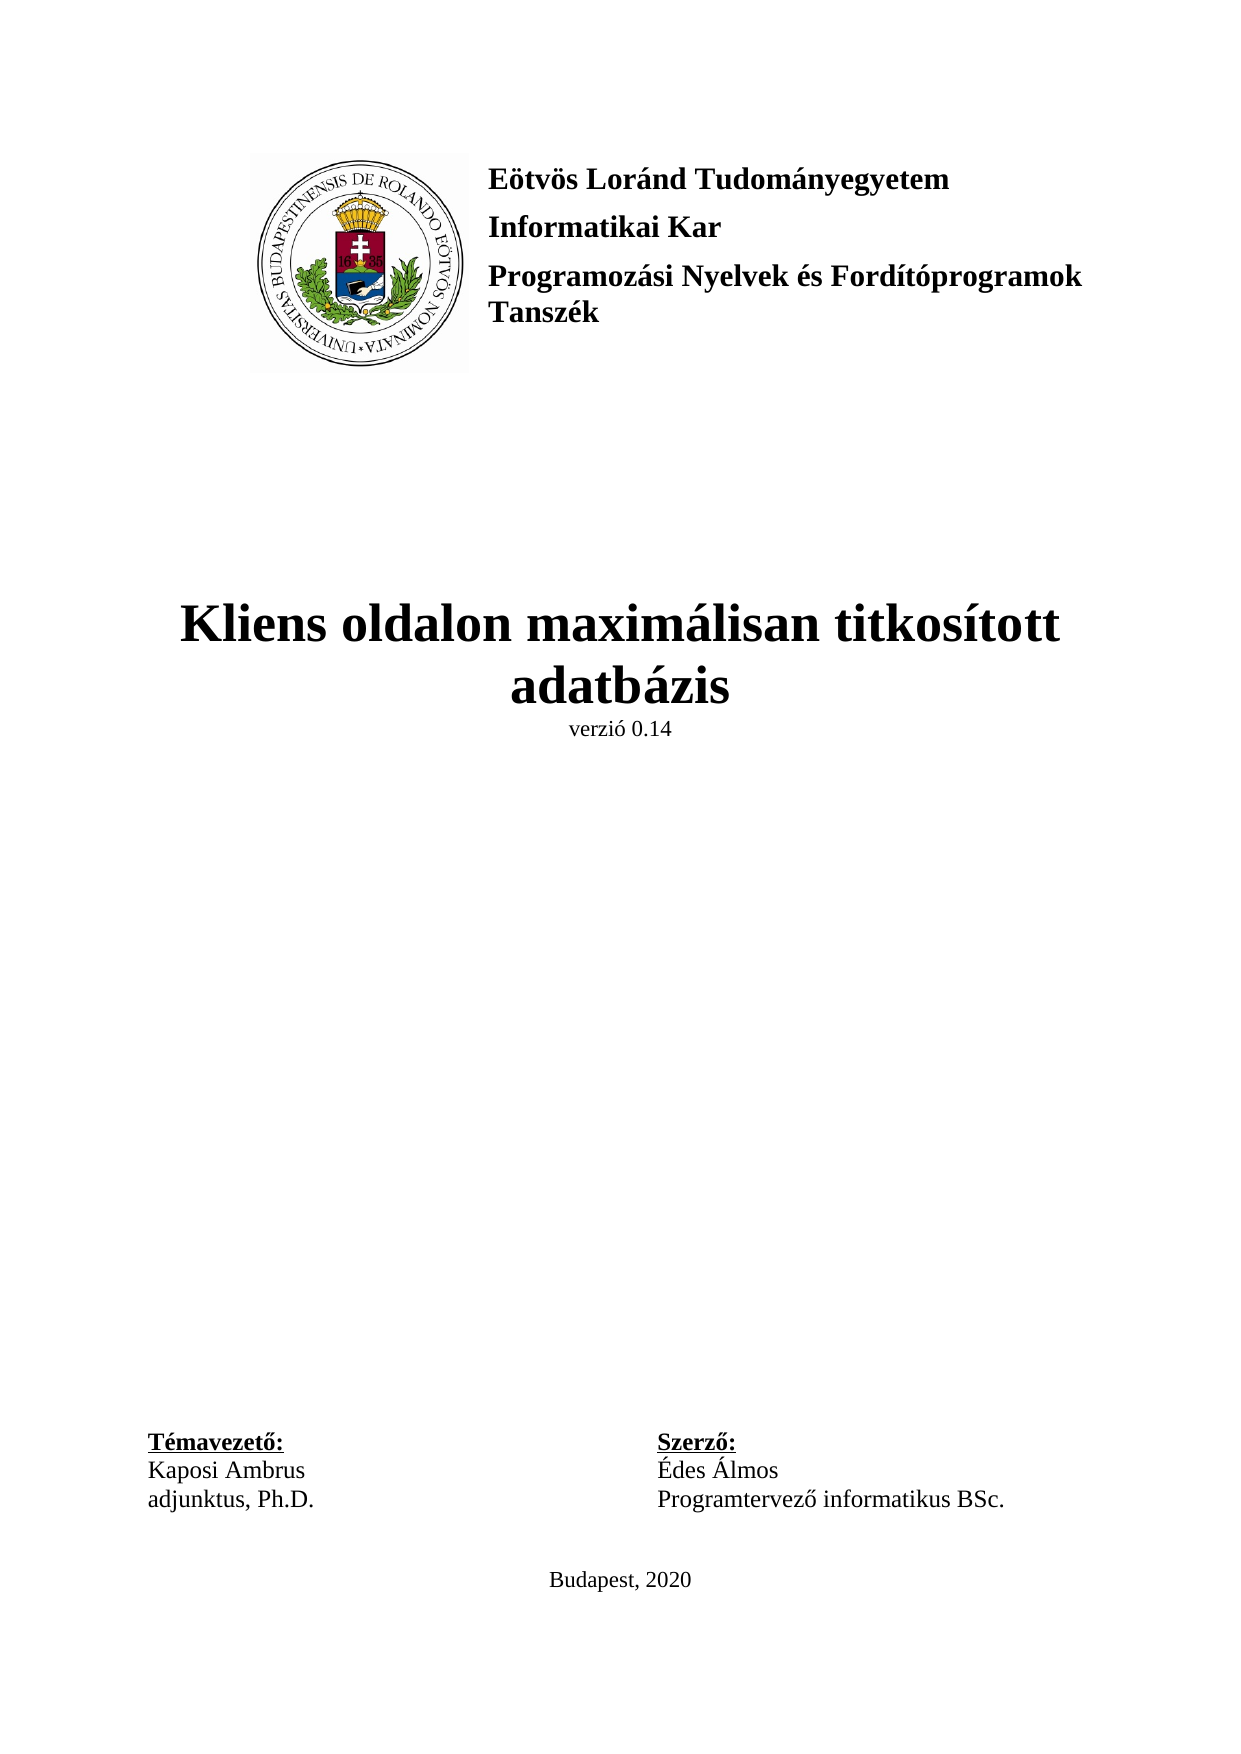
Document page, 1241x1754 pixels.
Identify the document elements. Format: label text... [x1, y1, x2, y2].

text Eötvös Loránd Tudományegyetem [470, 160, 1093, 196]
text [148, 208, 250, 244]
text verzió 0.14 [148, 715, 1093, 741]
text Témavezető: [148, 1427, 583, 1455]
text Kliens oldalon maximálisan titkosított adatbázis [148, 591, 1093, 715]
text Programtervező informatikus BSc. [657, 1484, 1093, 1513]
text Budapest, 2020 [148, 1566, 1093, 1592]
text Informatikai Kar [470, 208, 1093, 244]
text [148, 257, 250, 329]
picture [250, 153, 470, 373]
text Kaposi Ambrus [148, 1455, 583, 1484]
text Szerző: [657, 1427, 1093, 1455]
text Programozási Nyelvek és Fordítóprogramok Tanszék [470, 257, 1093, 329]
text adjunktus, Ph.D. [148, 1484, 583, 1513]
text [148, 160, 250, 196]
text Édes Álmos [657, 1455, 1093, 1484]
